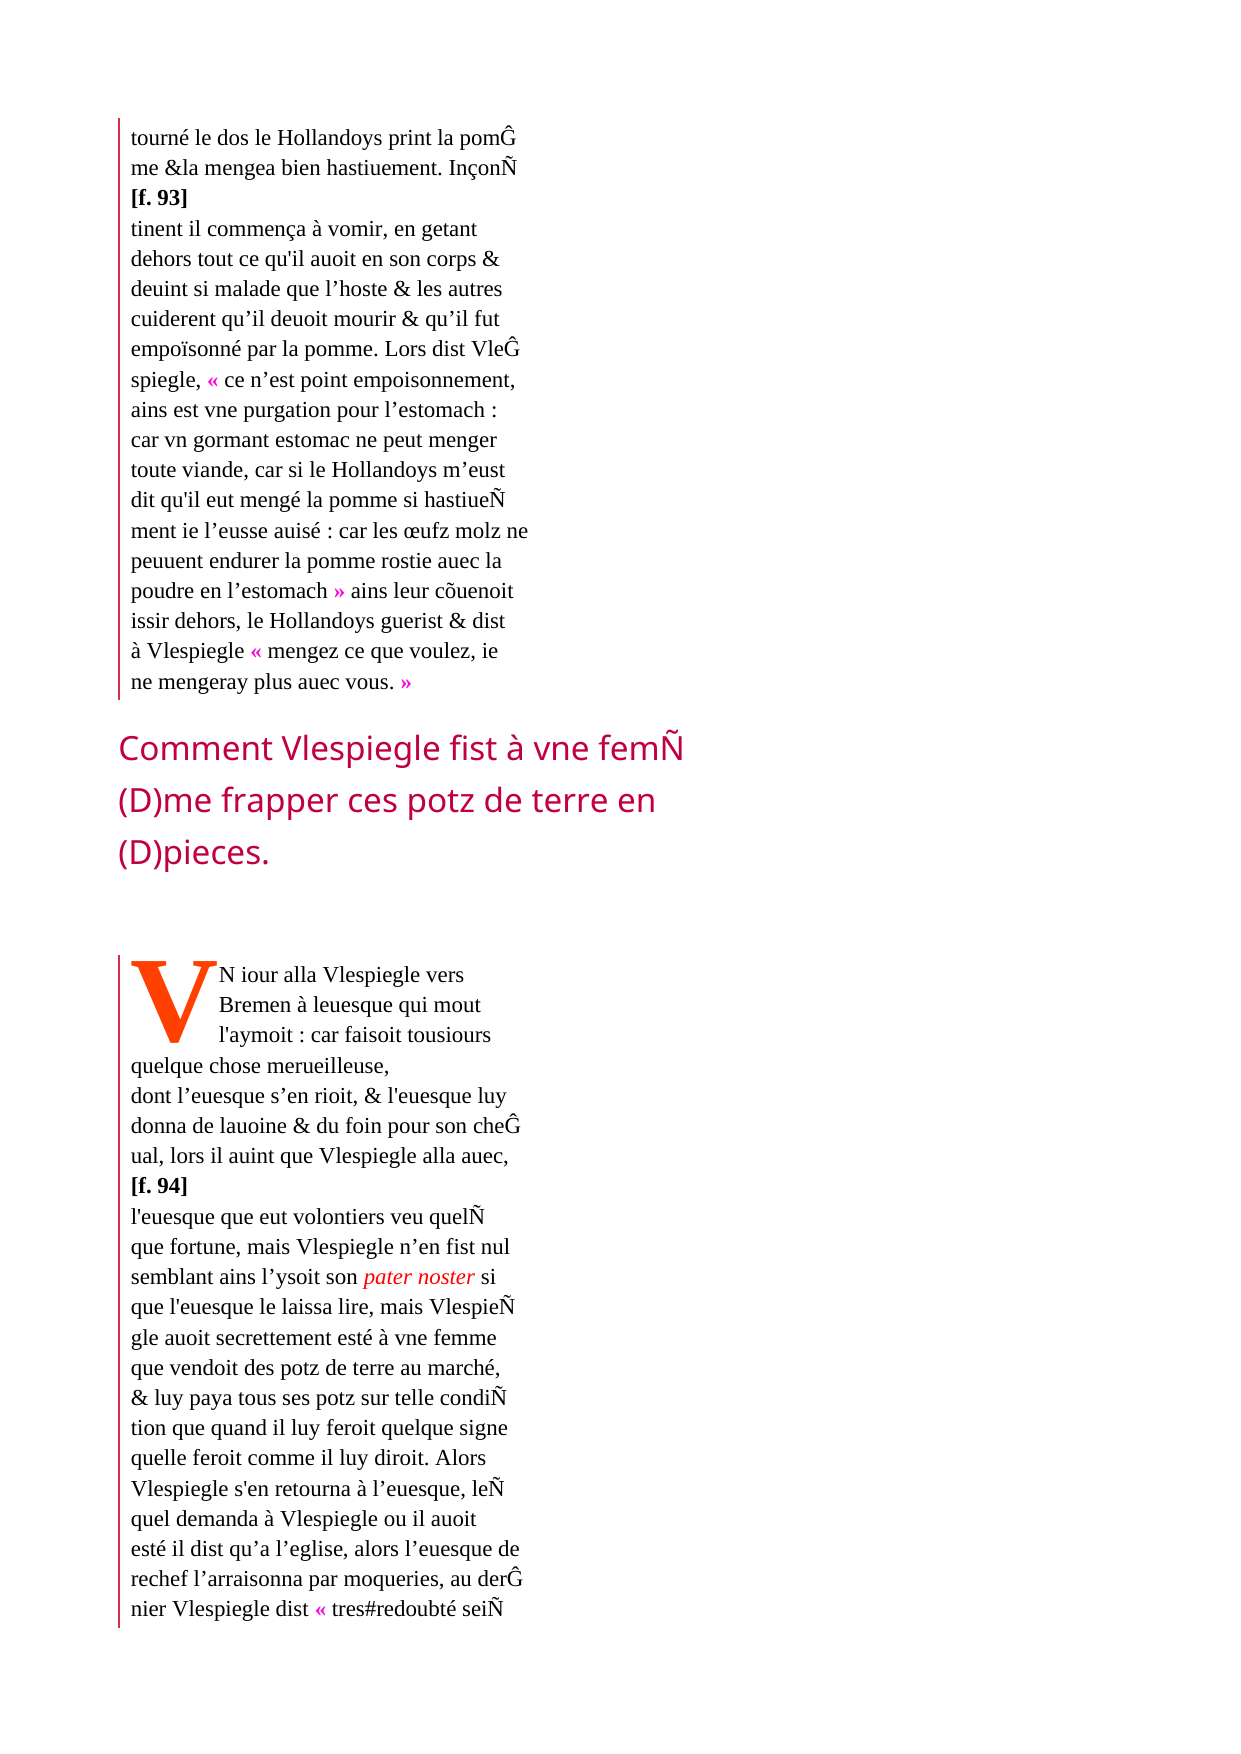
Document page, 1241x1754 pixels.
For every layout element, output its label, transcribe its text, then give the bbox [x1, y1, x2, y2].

text Comment Vlespiegle fist à vne femÑ (D)me frapper ces potz de terre en (D)pieces. [118, 725, 1122, 874]
text tourné le dos le Hollandoys print la pomĜ me &la mengea bien hastiuement. InçonÑ [f. 93] tinent il commença à vomir, en getant dehors tout ce qu'il auoit en son corps & deuint si malade que l’hoste & les autres cuiderent qu’il deuoit mourir & qu’il fut empoïsonné par la pomme. Lors dist VleĜ spiegle, « ce n’est point empoisonnement, ains est vne purgation pour l’estomach : car vn gormant estomac ne peut menger toute viande, car si le Hollandoys m’eust dit qu'il eut mengé la pomme si hastiueÑ ment ie l’eusse auisé : car les œufz molz ne peuuent endurer la pomme rostie auec la poudre en l’estomach » ains leur cõuenoit issir dehors, le Hollandoys guerist & dist à Vlespiegle « mengez ce que voulez, ie ne mengeray plus auec vous. » [120, 118, 1122, 700]
text VN iour alla Vlespiegle vers Bremen à leuesque qui mout l'aymoit : car faisoit tousiours quelque chose merueilleuse, dont l’euesque s’en rioit, & l'euesque luy donna de lauoine & du foin pour son cheĜ ual, lors il auint que Vlespiegle alla auec, [f. 94] l'euesque que eut volontiers veu quelÑ que fortune, mais Vlespiegle n’en fist nul semblant ains l’ysoit son pater noster si que l'euesque le laissa lire, mais VlespieÑ gle auoit secrettement esté à vne femme que vendoit des potz de terre au marché, & luy paya tous ses potz sur telle condiÑ tion que quand il luy feroit quelque signe quelle feroit comme il luy diroit. Alors Vlespiegle s'en retourna à l’euesque, leÑ quel demanda à Vlespiegle ou il auoit esté il dist qu’a l’eglise, alors l’euesque de rechef l’arraisonna par moqueries, au derĜ nier Vlespiegle dist « tres#redoubté seiÑ [120, 955, 1122, 1628]
